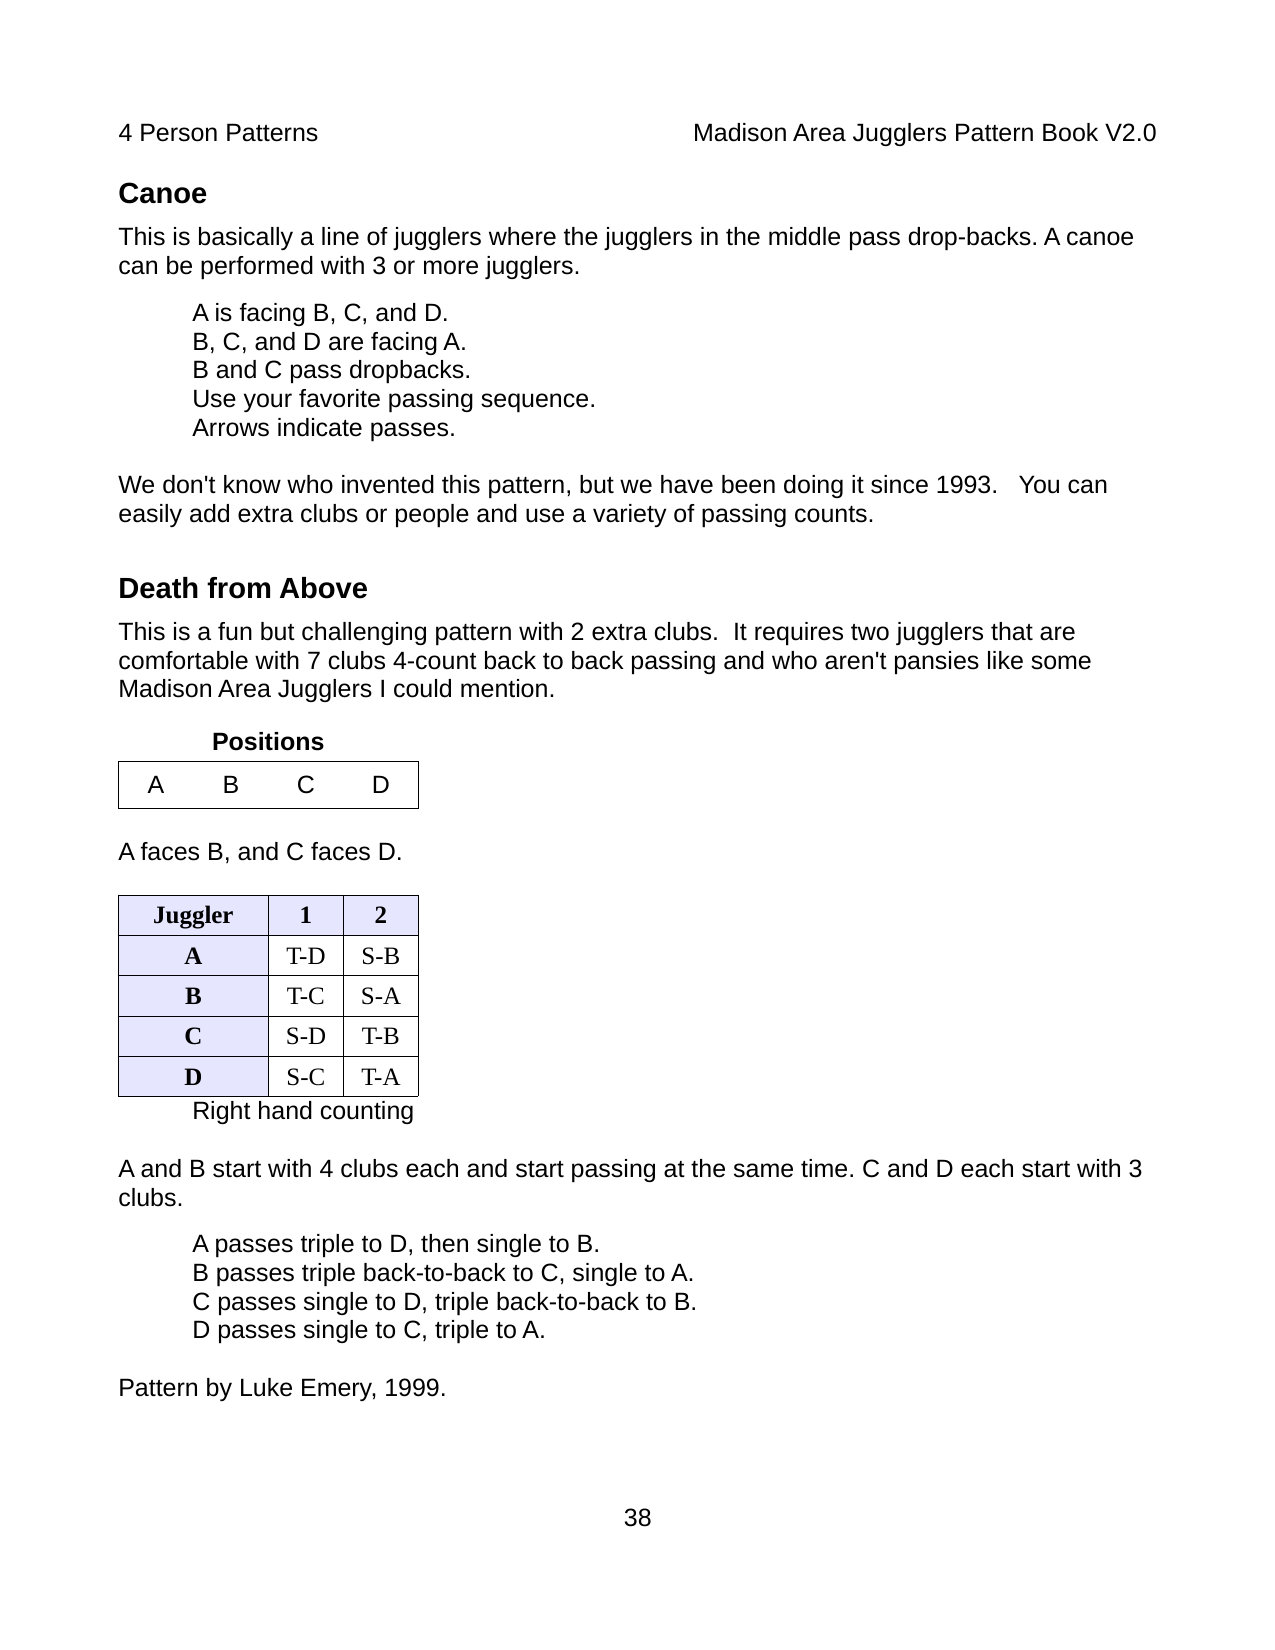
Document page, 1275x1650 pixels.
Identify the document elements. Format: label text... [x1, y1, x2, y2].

table_header Positions [118, 721, 418, 761]
table_cell B [119, 976, 268, 1016]
text A is facing B, C, and D. [118, 298, 1157, 327]
text This is basically a line of jugglers where the jugglers in the middle pass drop-backs. A canoe can be performed with 3 or more jugglers. [118, 222, 1157, 280]
text We don't know who invented this pattern, but we have been doing it since 1993. You can easily add extra clubs or people and use a variety of passing counts. [118, 470, 1157, 528]
text D passes single to C, triple to A. [192, 1316, 1157, 1344]
table_cell T-C [269, 976, 343, 1016]
table_header 2 [344, 896, 418, 935]
table_cell T-A [344, 1057, 418, 1096]
table_cell S-D [269, 1017, 343, 1056]
table_cell C [268, 762, 343, 808]
table_header 1 [269, 896, 343, 935]
text Use your favorite passing sequence. [192, 384, 1157, 413]
text A faces B, and C faces D. [118, 837, 1157, 866]
table_cell D [343, 762, 418, 808]
text Arrows indicate passes. [192, 413, 1157, 442]
table_header Juggler [119, 896, 268, 935]
text A and B start with 4 clubs each and start passing at the same time. C and D each start with 3 clubs. [118, 1154, 1157, 1211]
table_cell D [119, 1057, 268, 1096]
table_cell T-D [269, 936, 343, 975]
text C passes single to D, triple back-to-back to B. [192, 1287, 1157, 1316]
text B passes triple back-to-back to C, single to A. [192, 1258, 1157, 1287]
table_cell S-B [344, 936, 418, 975]
table_cell S-A [344, 976, 418, 1016]
table_cell T-B [344, 1017, 418, 1056]
text Right hand counting [118, 1096, 1157, 1125]
subtitle Death from Above [118, 571, 1157, 604]
text Pattern by Luke Emery, 1999. [118, 1373, 1157, 1402]
subtitle Canoe [118, 176, 1157, 210]
table_cell B [193, 762, 268, 808]
text B and C pass dropbacks. [192, 355, 1157, 384]
text B, C, and D are facing A. [192, 327, 1157, 355]
table_cell C [119, 1017, 268, 1056]
table_cell A [119, 936, 268, 975]
table_cell S-C [269, 1057, 343, 1096]
text This is a fun but challenging pattern with 2 extra clubs. It requires two jugglers that are comfortable with 7 clubs 4-count back to back passing and who aren't pansies like some Madison Area Jugglers I could mention. [118, 617, 1157, 703]
table_cell A [119, 762, 193, 808]
text A passes triple to D, then single to B. [118, 1229, 1157, 1258]
